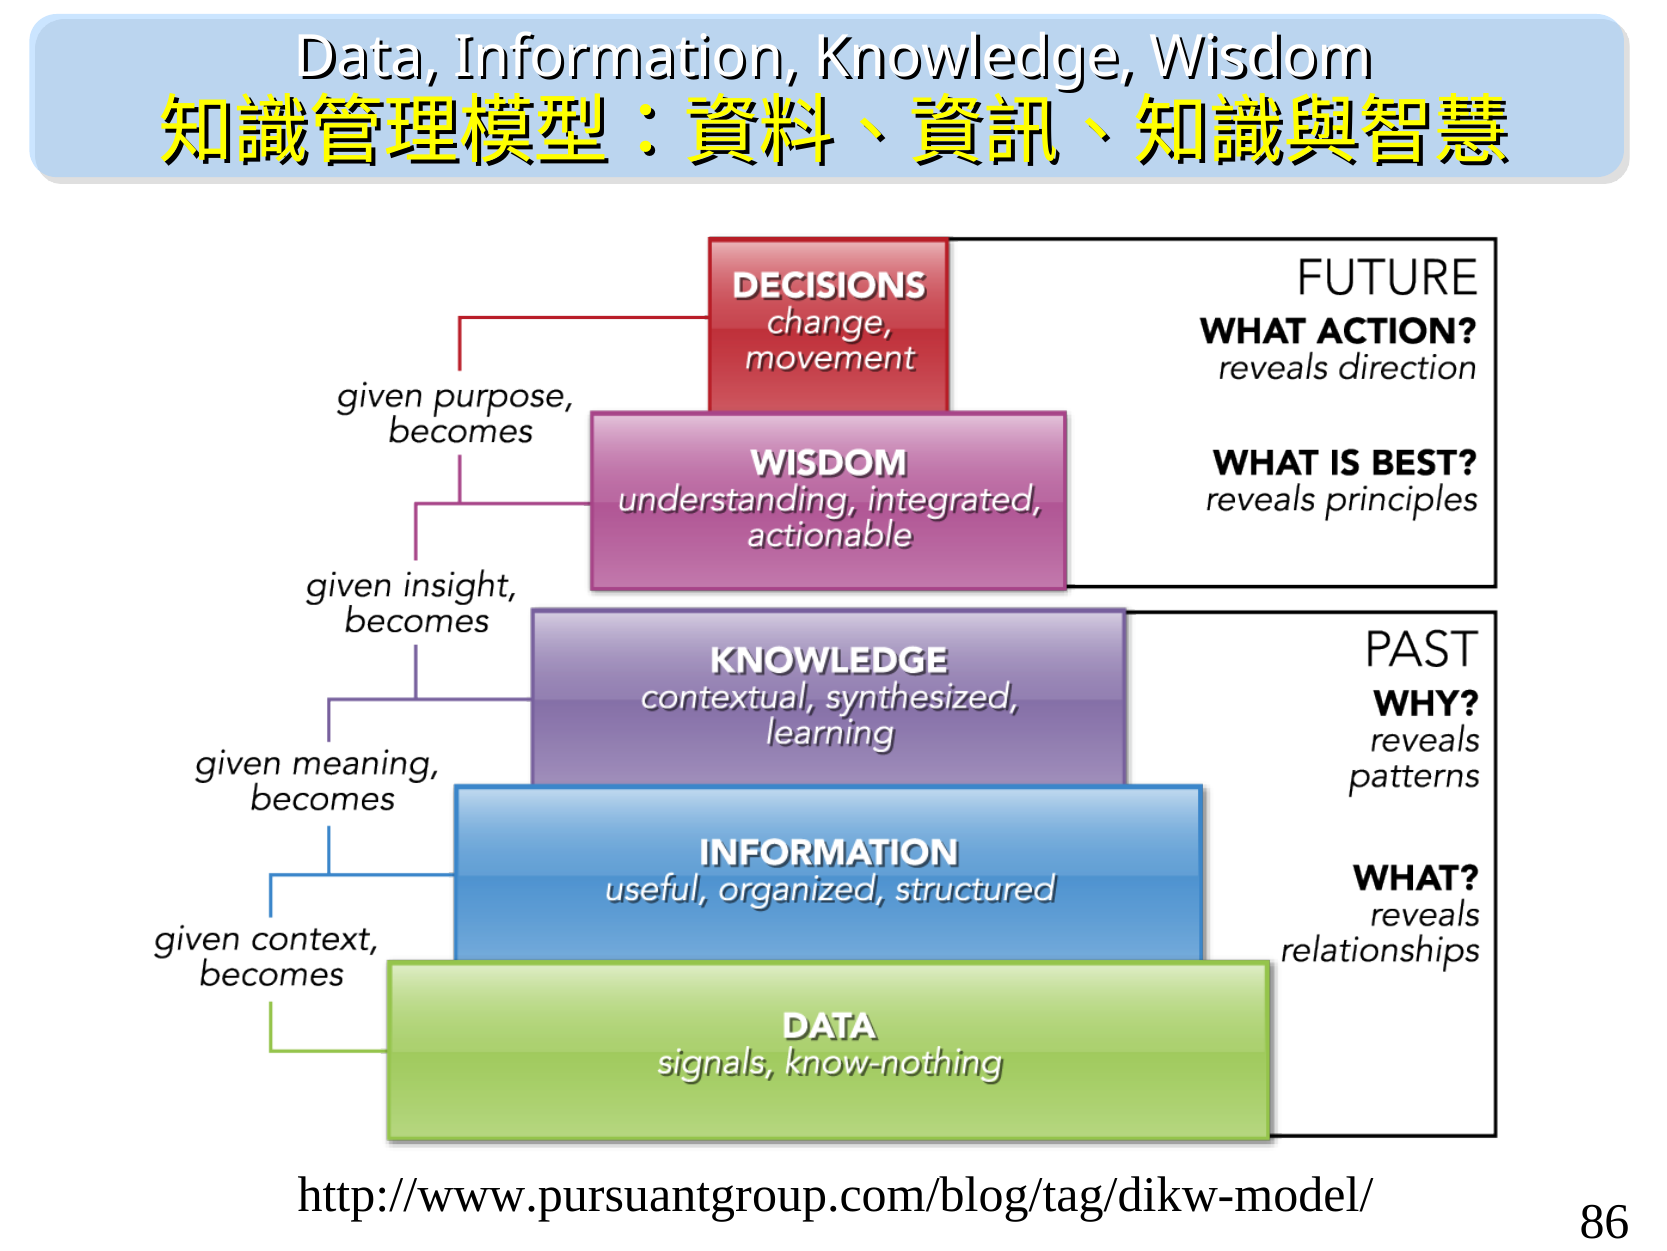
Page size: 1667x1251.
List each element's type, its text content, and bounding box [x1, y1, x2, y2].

picture [93, 193, 1532, 1198]
text_box [29, 13, 1624, 178]
text_box http://www.pursuantgroup.com/blog/tag/dikw-model/ [282, 1198, 1390, 1230]
title Data, Information, Knowledge, Wisdom 知識管理模型：資料、資訊、知識與智慧 [125, 24, 1542, 174]
